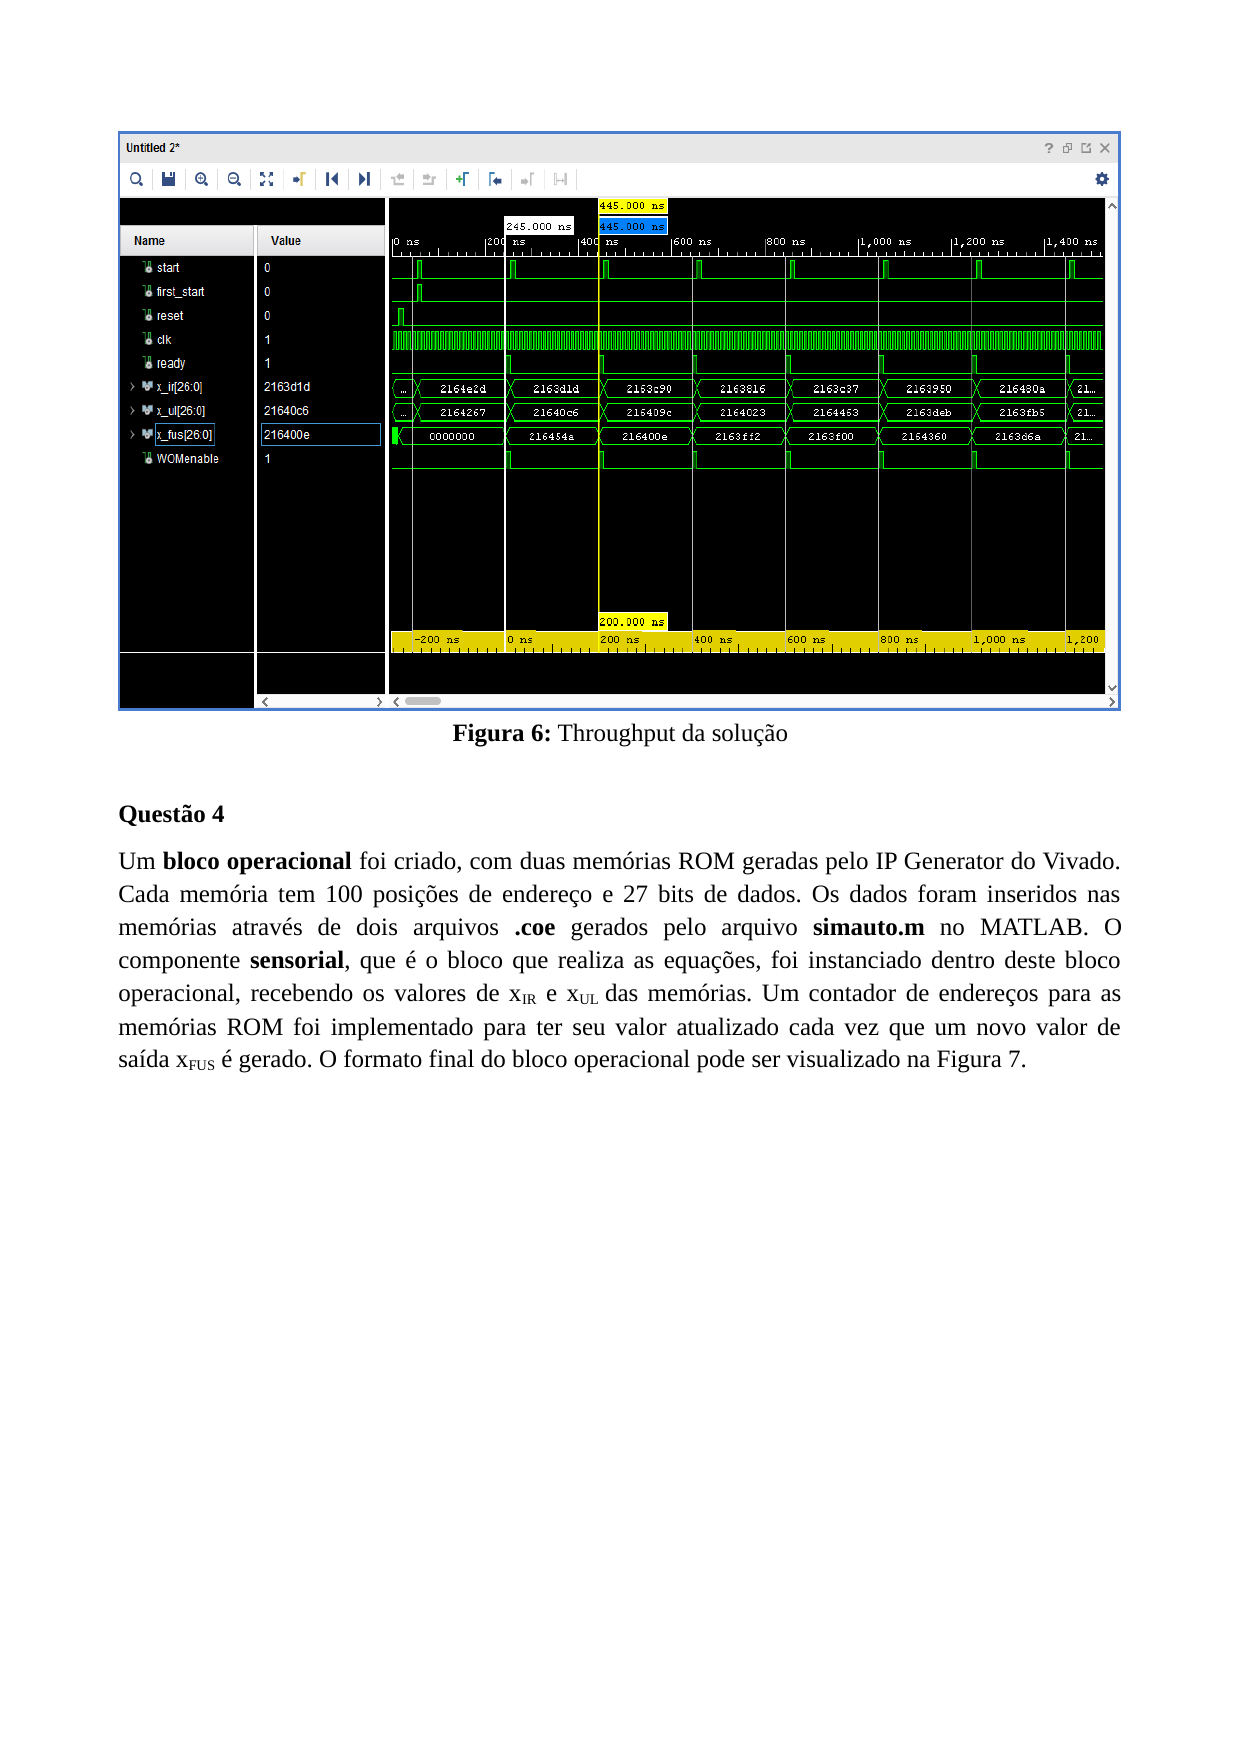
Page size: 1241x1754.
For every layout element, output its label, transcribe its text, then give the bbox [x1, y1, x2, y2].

text Questão 4 [118, 799, 1122, 828]
text Um bloco operacional foi criado, com duas memórias ROM geradas pelo IP Generator do Vivado. Cada memória tem 100 posições de endereço e 27 bits de dados. Os dados foram inseridos nas memórias através de dois arquivos .coe gerados pelo arquivo simauto.m no MATLAB. O componente sensorial, que é o bloco que realiza as equações, foi instanciado dentro deste bloco operacional, recebendo os valores de xIR e xUL das memórias. Um contador de endereços para as memórias ROM foi implementado para ter seu valor atualizado cada vez que um novo valor de saída xFUS é gerado. O formato final do bloco operacional pode ser visualizado na Figura 7. [118, 846, 1122, 1073]
picture [118, 130, 1123, 713]
text Figura 6: Throughput da solução [118, 713, 1122, 747]
